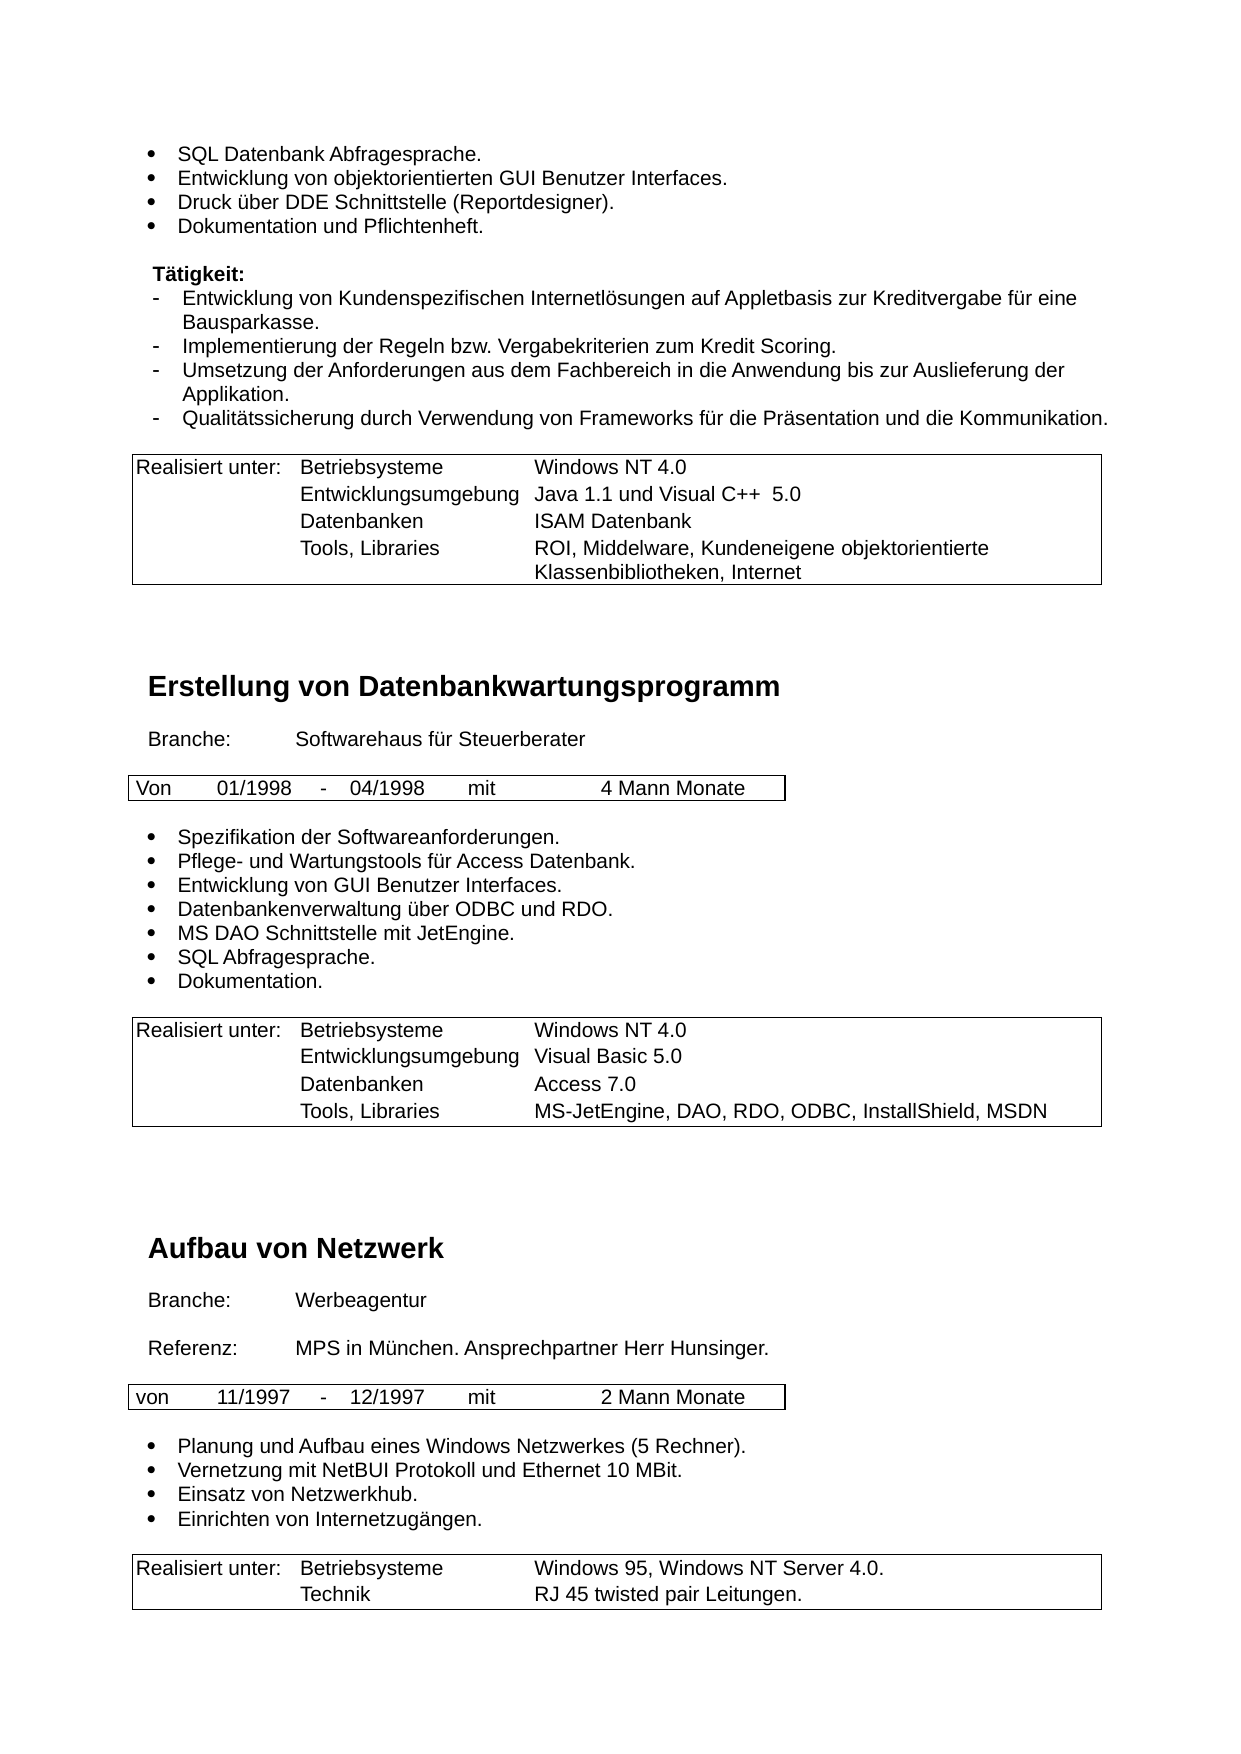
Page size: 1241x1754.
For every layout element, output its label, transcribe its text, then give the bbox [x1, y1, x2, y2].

list Planung und Aufbau eines Windows Netzwerkes (5 Rechner). [148, 1434, 1110, 1458]
table_cell [133, 1582, 297, 1609]
list Dokumentation und Pflichtenheft. [148, 214, 1110, 238]
table_header mit [460, 776, 593, 800]
text Referenz: MPS in München. Ansprechpartner Herr Hunsinger. [148, 1336, 1110, 1360]
table_header mit [460, 1385, 593, 1409]
list SQL Abfragesprache. [148, 945, 1110, 969]
text Branche: Werbeagentur [148, 1288, 1110, 1312]
list Einrichten von Internetzugängen. [148, 1506, 1110, 1530]
table_cell MS-JetEngine, DAO, RDO, ODBC, InstallShield, MSDN [531, 1099, 1101, 1126]
table_header - [313, 1385, 342, 1409]
table_cell [133, 481, 297, 509]
table_header Betriebsysteme [297, 1018, 531, 1044]
table_header Realisiert unter: [133, 1555, 297, 1582]
list Umsetzung der Anforderungen aus dem Fachbereich in die Anwendung bis zur Auslieferung der Applikation. [152, 358, 1110, 406]
table_header Realisiert unter: [133, 1018, 297, 1044]
table_header Realisiert unter: [133, 455, 297, 481]
table_header 2 Mann Monate [593, 1385, 784, 1409]
list Datenbankenverwaltung über ODBC und RDO. [148, 897, 1110, 921]
table_cell [133, 1044, 297, 1072]
list Dokumentation. [148, 969, 1110, 993]
table_cell ISAM Datenbank [531, 509, 1101, 536]
table_cell ROI, Middelware, Kundeneigene objektorientierte Klassenbibliotheken, Internet [531, 536, 1101, 584]
table_header Windows 95, Windows NT Server 4.0. [531, 1555, 1101, 1582]
table_header 11/1997 [209, 1385, 313, 1409]
table_header Windows NT 4.0 [531, 1018, 1101, 1044]
table_cell Entwicklungsumgebung [297, 481, 531, 509]
table_header Betriebsysteme [297, 455, 531, 481]
table_cell Java 1.1 und Visual C++ 5.0 [531, 481, 1101, 509]
table_cell Visual Basic 5.0 [531, 1044, 1101, 1072]
list SQL Datenbank Abfragesprache. [148, 142, 1110, 166]
table_header 4 Mann Monate [593, 776, 784, 800]
table_header von [129, 1385, 209, 1409]
list Entwicklung von Kundenspezifischen Internetlösungen auf Appletbasis zur Kreditvergabe für eine Bausparkasse. [152, 286, 1110, 334]
table_header Von [129, 776, 209, 800]
table_header 12/1997 [342, 1385, 460, 1409]
list Qualitätssicherung durch Verwendung von Frameworks für die Präsentation und die Kommunikation. [152, 406, 1110, 430]
table_header - [313, 776, 342, 800]
table_header Betriebsysteme [297, 1555, 531, 1582]
table_cell Technik [297, 1582, 531, 1609]
list MS DAO Schnittstelle mit JetEngine. [148, 921, 1110, 945]
table_cell [133, 1072, 297, 1099]
list Entwicklung von objektorientierten GUI Benutzer Interfaces. [148, 166, 1110, 190]
table_cell [133, 509, 297, 536]
text Branche: Softwarehaus für Steuerberater [148, 727, 1110, 751]
list Vernetzung mit NetBUI Protokoll und Ethernet 10 MBit. [148, 1458, 1110, 1482]
table_header 01/1998 [209, 776, 313, 800]
list Spezifikation der Softwareanforderungen. [148, 825, 1110, 849]
table_header Windows NT 4.0 [531, 455, 1101, 481]
text Tätigkeit: [152, 262, 1110, 286]
list Pflege- und Wartungstools für Access Datenbank. [148, 849, 1110, 873]
table_cell Access 7.0 [531, 1072, 1101, 1099]
table_cell [133, 1099, 297, 1126]
table_cell Tools, Libraries [297, 536, 531, 584]
table_cell RJ 45 twisted pair Leitungen. [531, 1582, 1101, 1609]
table_cell Datenbanken [297, 509, 531, 536]
table_cell [133, 536, 297, 584]
subtitle Aufbau von Netzwerk [148, 1231, 1110, 1264]
list Druck über DDE Schnittstelle (Reportdesigner). [148, 190, 1110, 214]
table_cell Entwicklungsumgebung [297, 1044, 531, 1072]
list Entwicklung von GUI Benutzer Interfaces. [148, 873, 1110, 897]
list Implementierung der Regeln bzw. Vergabekriterien zum Kredit Scoring. [152, 334, 1110, 358]
table_header 04/1998 [342, 776, 460, 800]
table_cell Tools, Libraries [297, 1099, 531, 1126]
subtitle Erstellung von Datenbankwartungsprogramm [148, 669, 1110, 703]
table_cell Datenbanken [297, 1072, 531, 1099]
list Einsatz von Netzwerkhub. [148, 1482, 1110, 1506]
